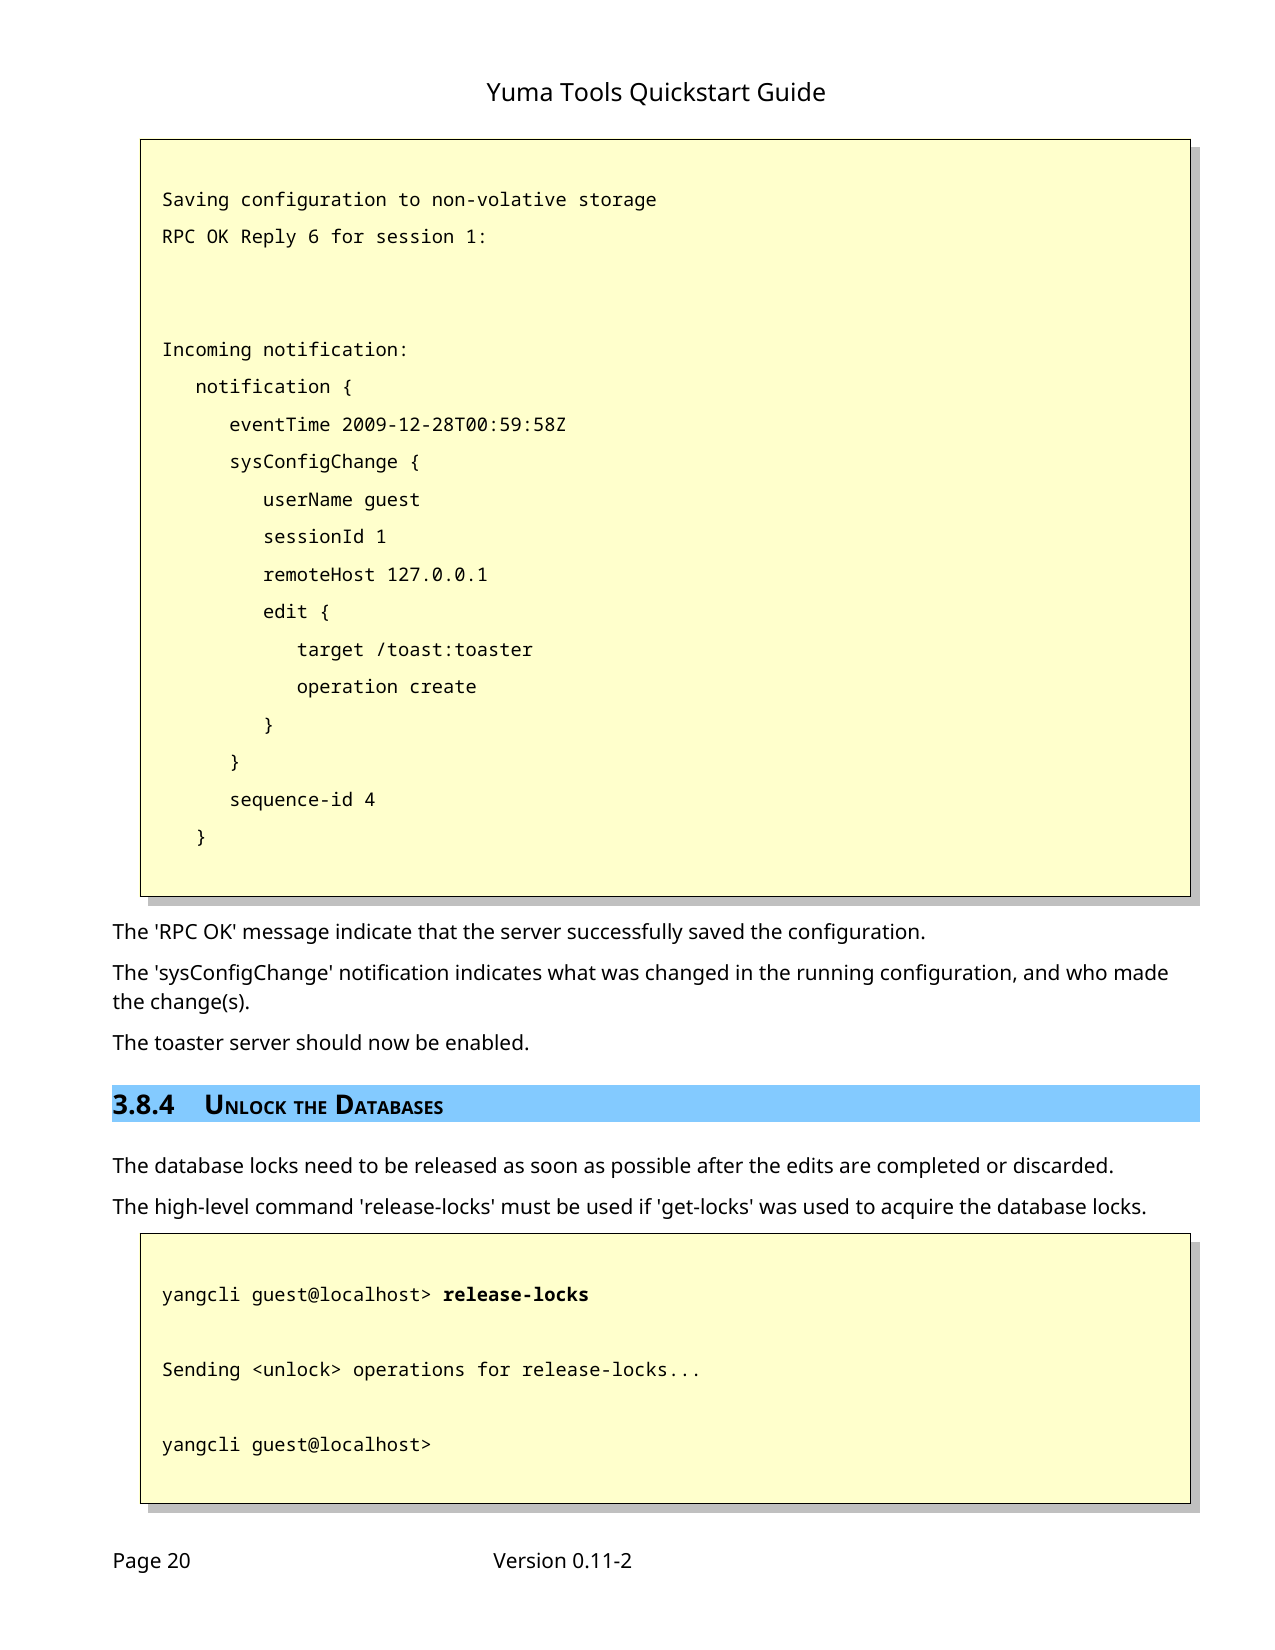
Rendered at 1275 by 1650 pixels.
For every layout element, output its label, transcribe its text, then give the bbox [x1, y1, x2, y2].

text Sending <unlock> operations for release-locks... [141, 1346, 1190, 1381]
text The database locks need to be released as soon as possible after the edits are completed or discarded. [112, 1151, 1200, 1180]
text notification { [141, 363, 1190, 399]
text remoteHost 127.0.0.1 [141, 551, 1190, 587]
text eventTime 2009-12-28T00:59:58Z [141, 401, 1190, 437]
text sequence-id 4 [141, 776, 1190, 812]
text The toaster server should now be enabled. [112, 1028, 1200, 1056]
text userName guest [141, 476, 1190, 512]
text sessionId 1 [141, 513, 1190, 549]
text yangcli guest@localhost> release-locks [141, 1271, 1190, 1306]
text The 'sysConfigChange' notification indicates what was changed in the running configuration, and who made the change(s). [112, 958, 1200, 1015]
text sysConfigChange { [141, 438, 1190, 474]
text operation create [141, 663, 1190, 699]
text Incoming notification: [141, 326, 1190, 362]
text } [141, 701, 1190, 737]
text target /toast:toaster [141, 626, 1190, 662]
subtitle Unlock the Databases [112, 1085, 1200, 1122]
text Saving configuration to non-volative storage [141, 176, 1190, 212]
text } [141, 738, 1190, 774]
text yangcli guest@localhost> [141, 1421, 1190, 1456]
text edit { [141, 588, 1190, 624]
text } [141, 813, 1190, 849]
text The high-level command 'release-locks' must be used if 'get-locks' was used to acquire the database locks. [112, 1192, 1200, 1221]
text RPC OK Reply 6 for session 1: [141, 213, 1190, 249]
text The 'RPC OK' message indicate that the server successfully saved the configuration. [112, 917, 1200, 946]
